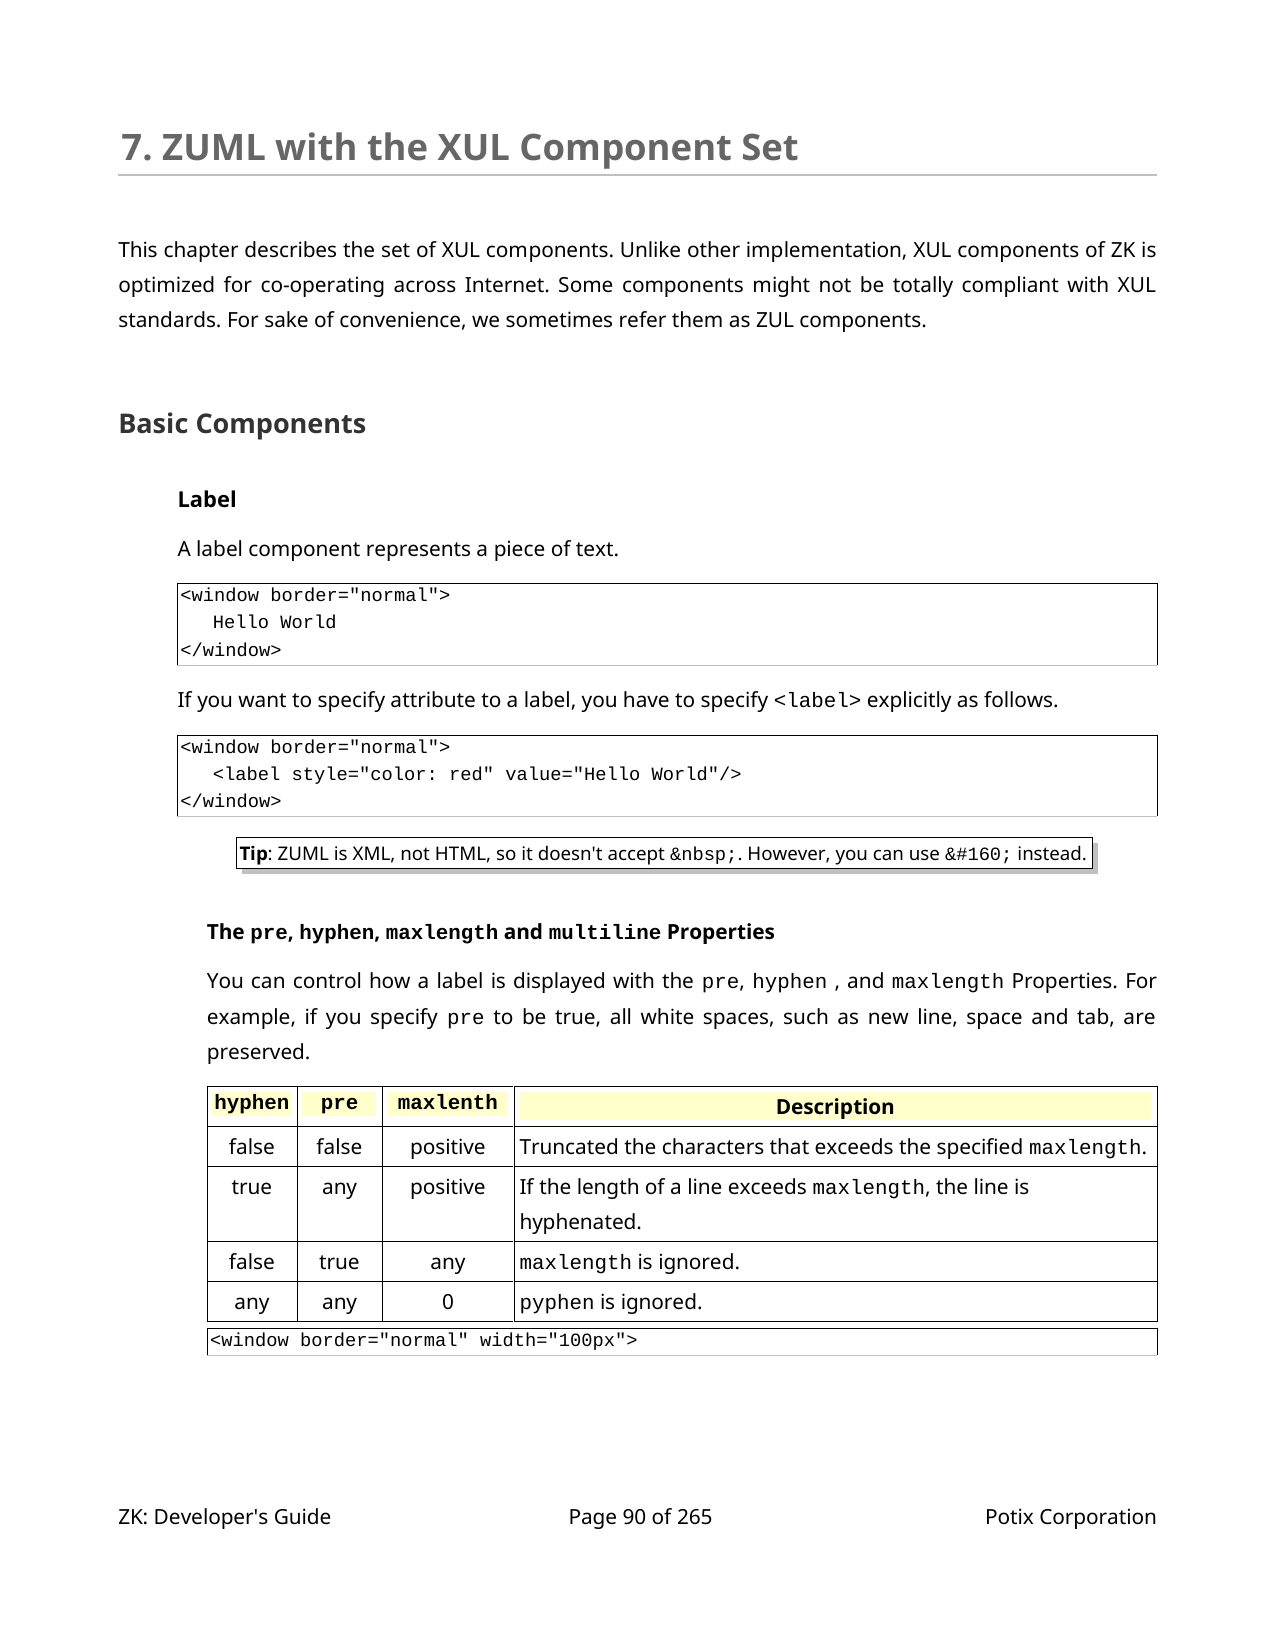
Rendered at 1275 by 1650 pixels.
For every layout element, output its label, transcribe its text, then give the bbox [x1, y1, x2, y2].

subtitle 7. ZUML with the XUL Component Set [118, 118, 1157, 174]
text You can control how a label is displayed with the pre, hyphen , and maxlength Properties. For example, if you specify pre to be true, all white spaces, such as new line, space and tab, are preserved. [207, 966, 1157, 1066]
text <label style="color: red" value="Hello World"/> [178, 762, 1157, 786]
text <window border="normal"> [178, 736, 1157, 759]
table_cell Truncated the characters that exceeds the specified maxlength. [515, 1127, 1157, 1166]
table_header pre [298, 1087, 382, 1126]
table_cell true [298, 1242, 382, 1281]
table_cell 0 [383, 1282, 513, 1321]
table_cell positive [383, 1167, 513, 1241]
text Hello World [178, 610, 1157, 634]
text Tip: ZUML is XML, not HTML, so it doesn't accept &nbsp;. However, you can use &#160; instead. [237, 838, 1092, 868]
text </window> [178, 789, 1157, 816]
table_cell any [298, 1167, 382, 1241]
text A label component represents a piece of text. [177, 534, 1157, 562]
table_cell any [298, 1282, 382, 1321]
table_cell If the length of a line exceeds maxlength, the line is hyphenated. [515, 1167, 1157, 1241]
table_cell false [208, 1127, 297, 1166]
text If you want to specify attribute to a label, you have to specify <label> explicitly as follows. [177, 685, 1157, 714]
subtitle Basic Components [118, 404, 1157, 441]
table_cell positive [383, 1127, 513, 1166]
text </window> [178, 637, 1157, 665]
table_cell maxlength is ignored. [515, 1242, 1157, 1281]
table_cell any [208, 1282, 297, 1321]
table_header maxlenth [383, 1087, 513, 1126]
table_cell pyphen is ignored. [515, 1282, 1157, 1321]
text <window border="normal"> [178, 584, 1157, 607]
text This chapter describes the set of XUL components. Unlike other implementation, XUL components of ZK is optimized for co-operating across Internet. Some components might not be totally compliant with XUL standards. For sake of convenience, we sometimes refer them as ZUL components. [118, 235, 1157, 333]
table_header Description [515, 1087, 1157, 1126]
subtitle The pre, hyphen, maxlength and multiline Properties [207, 917, 1157, 946]
text <window border="normal" width="100px"> [208, 1329, 1157, 1355]
table_cell true [208, 1167, 297, 1241]
subtitle Label [177, 484, 1157, 514]
table_cell any [383, 1242, 513, 1281]
table_cell false [298, 1127, 382, 1166]
table_header hyphen [208, 1087, 297, 1126]
table_cell false [208, 1242, 297, 1281]
